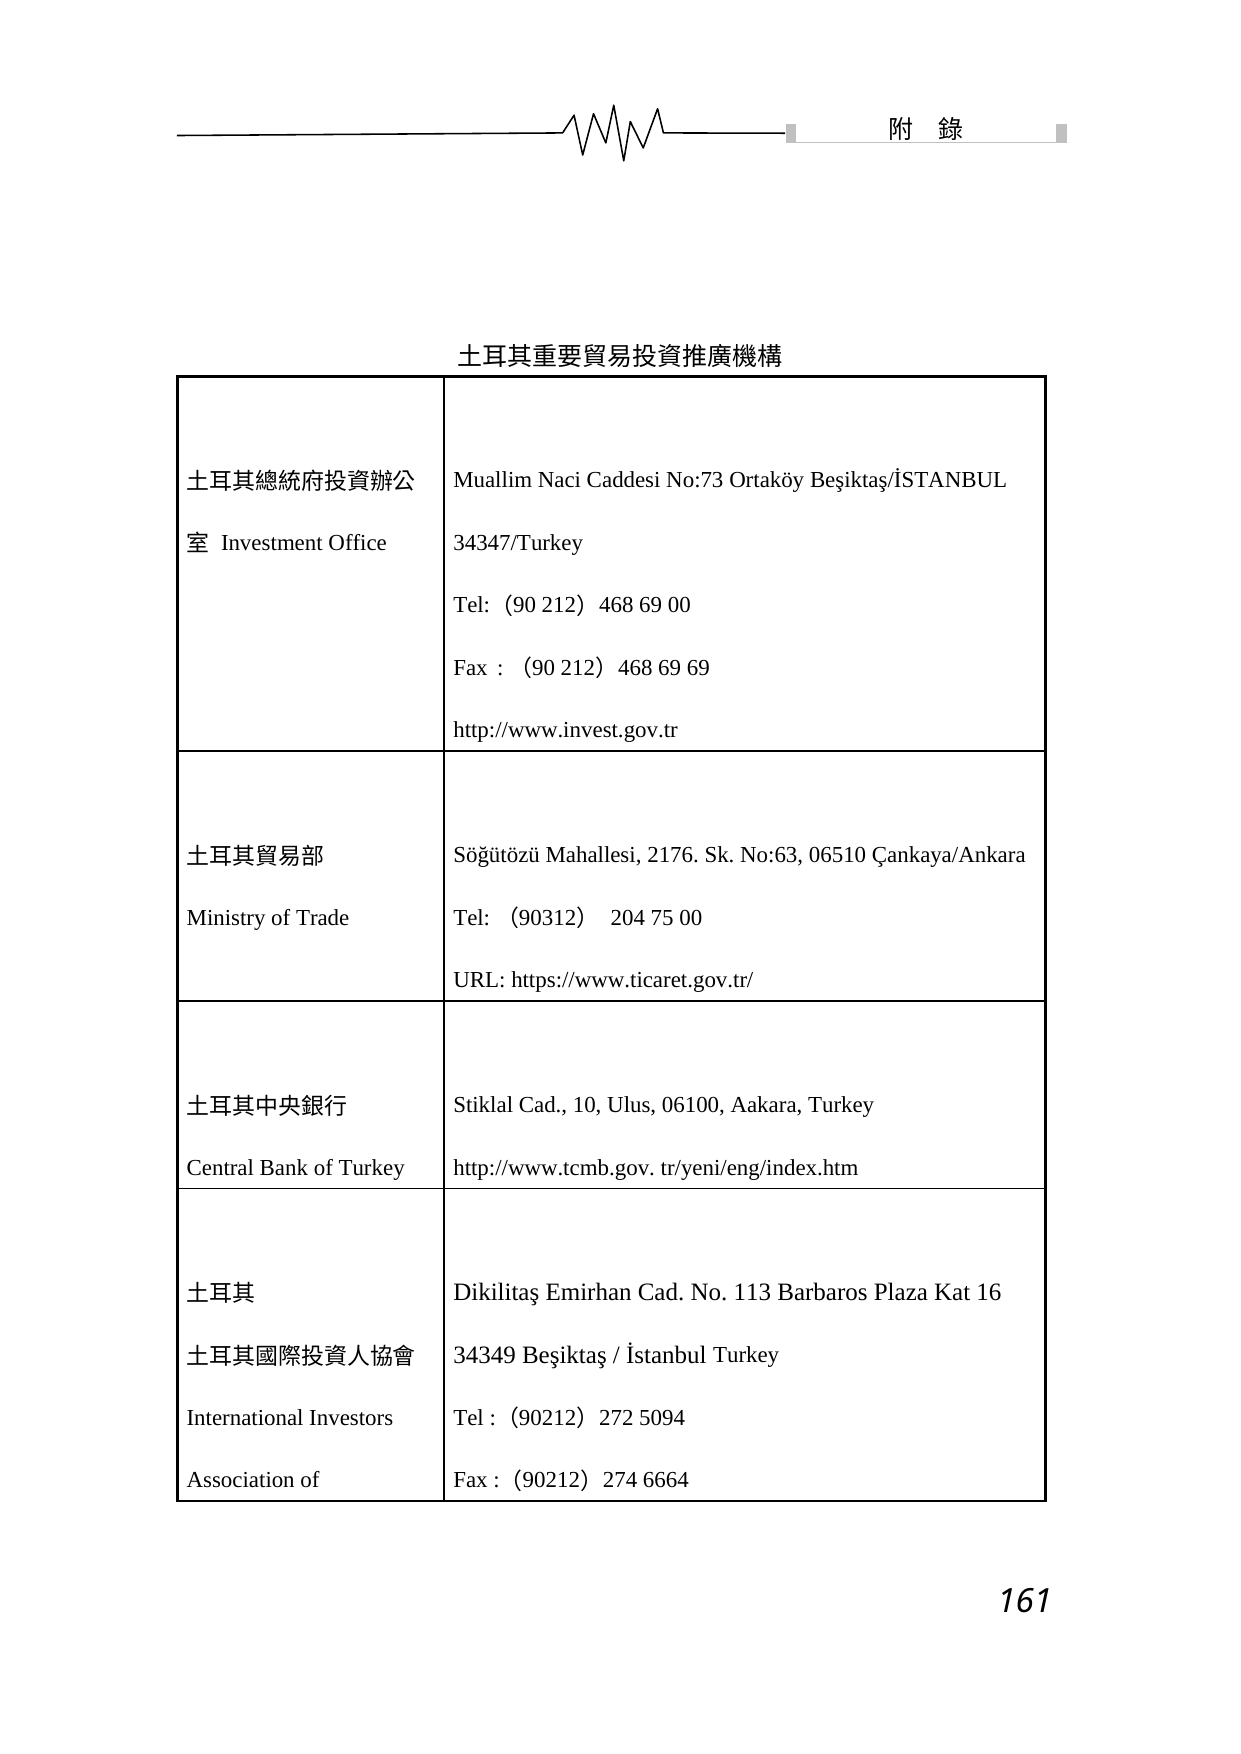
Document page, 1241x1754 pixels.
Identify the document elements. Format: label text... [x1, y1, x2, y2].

table_header 土耳其總統府投資辦公室 Investment Office [179, 378, 443, 750]
table_cell 土耳其 土耳其國際投資人協會International Investors Association of [179, 1189, 443, 1500]
table_cell Stiklal Cad., 10, Ulus, 06100, Aakara, Turkey http://www.tcmb.gov. tr/yeni/eng/index.htm [445, 1002, 1044, 1188]
table_cell Söğütözü Mahallesi, 2176. Sk. No:63, 06510 Çankaya/Ankara Tel: （90312） 204 75 00 URL: https://www.ticaret.gov.tr/ [445, 752, 1044, 1000]
table_header Muallim Naci Caddesi No:73 Ortaköy Beşiktaş/İSTANBUL 34347/Turkey Tel:（90 212）468 69 00 Fax : （90 212）468 69 69 http://www.invest.gov.tr [445, 378, 1044, 750]
table_cell Dikilitaş Emirhan Cad. No. 113 Barbaros Plaza Kat 16 34349 Beşiktaş / İstanbul Turkey Tel :（90212）272 5094 Fax :（90212）274 6664 [445, 1189, 1044, 1500]
text 土耳其重要貿易投資推廣機構 [177, 313, 1063, 375]
table_cell 土耳其中央銀行 Central Bank of Turkey [179, 1002, 443, 1188]
table_cell 土耳其貿易部 Ministry of Trade [179, 752, 443, 1000]
